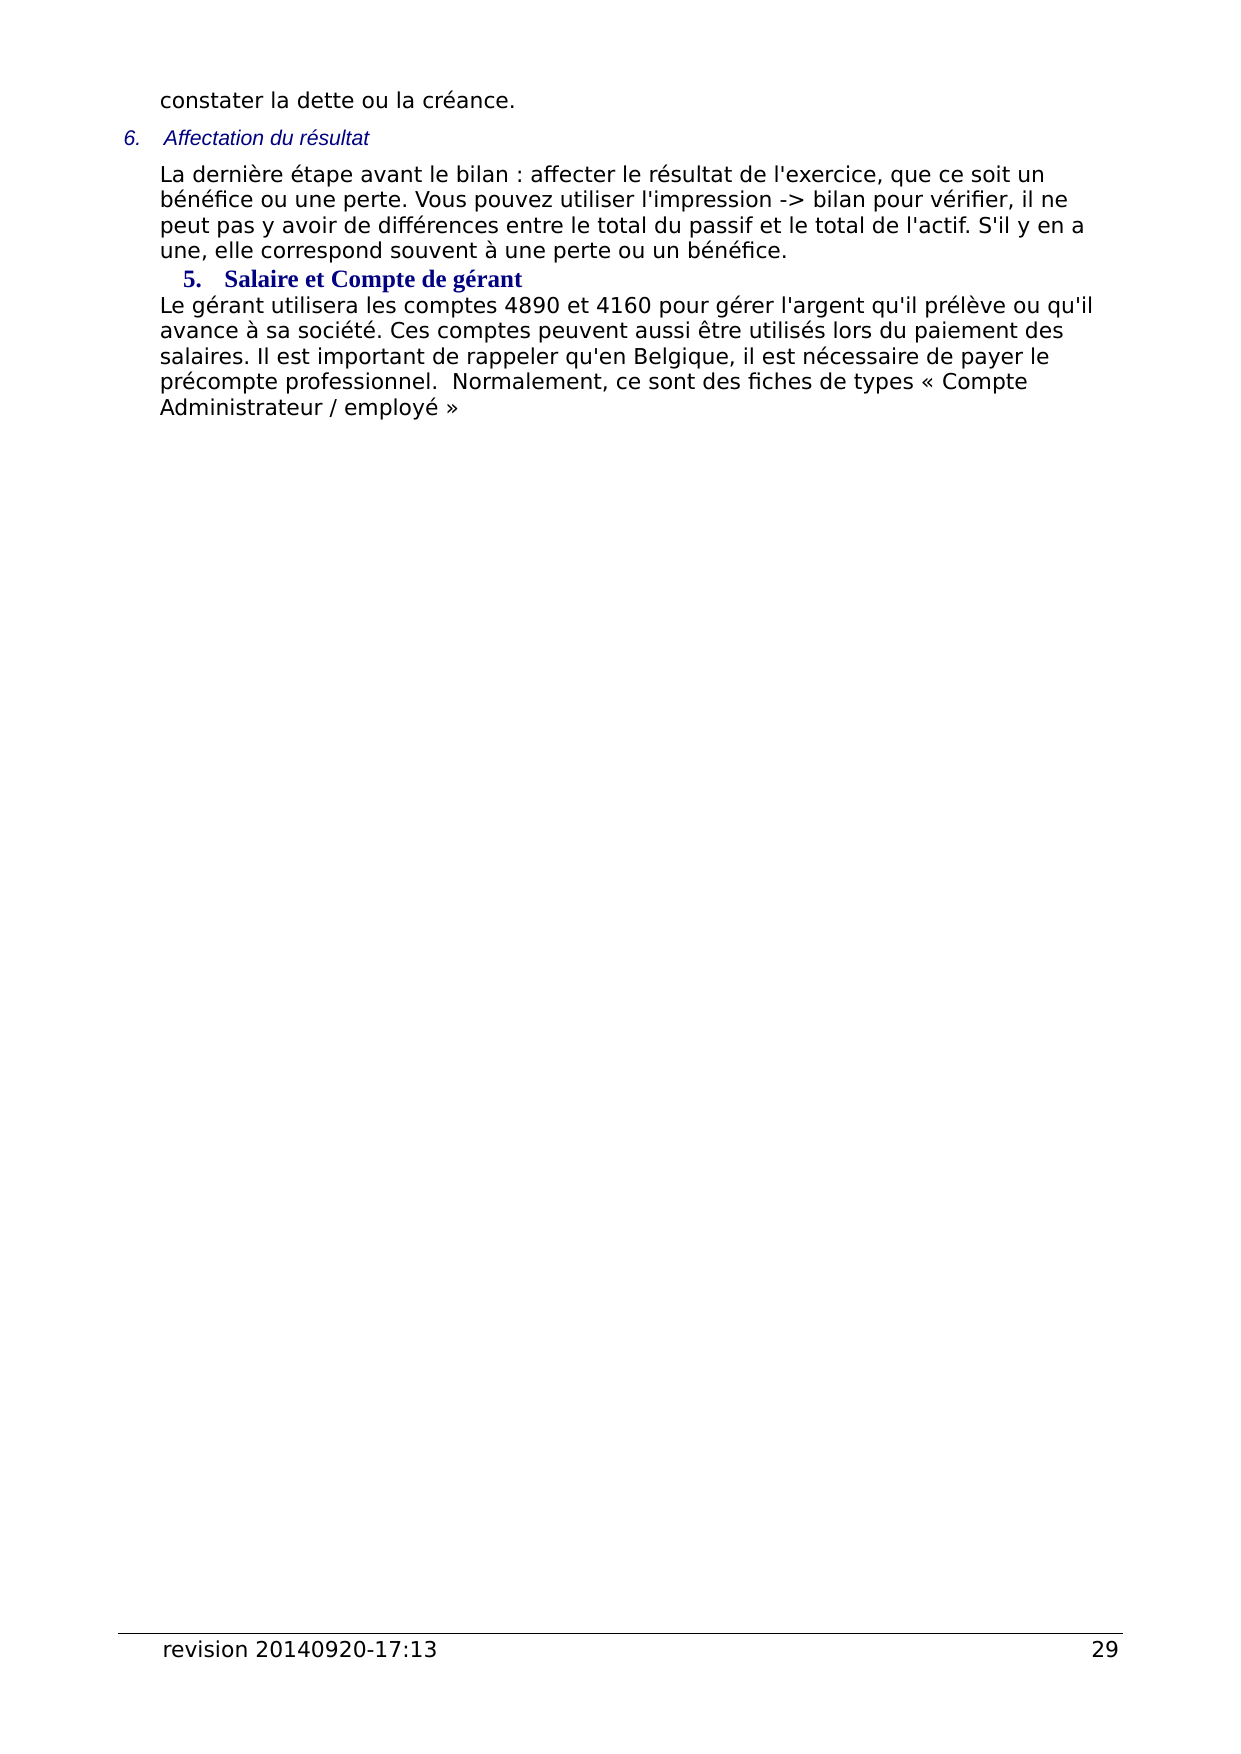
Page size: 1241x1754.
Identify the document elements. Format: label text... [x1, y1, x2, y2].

text constater la dette ou la créance. [159, 88, 1123, 114]
subtitle Affectation du résultat [117, 126, 1123, 150]
subtitle Salaire et Compte de gérant [177, 264, 1123, 293]
text Le gérant utilisera les comptes 4890 et 4160 pour gérer l'argent qu'il prélève ou qu'il avance à sa société. Ces comptes peuvent aussi être utilisés lors du paiement des salaires. Il est important de rappeler qu'en Belgique, il est nécessaire de payer le précompte professionnel. Normalement, ce sont des fiches de types « Compte Administrateur / employé » [159, 293, 1123, 421]
text La dernière étape avant le bilan : affecter le résultat de l'exercice, que ce soit un bénéfice ou une perte. Vous pouvez utiliser l'impression -> bilan pour vérifier, il ne peut pas y avoir de différences entre le total du passif et le total de l'actif. S'il y en a une, elle correspond souvent à une perte ou un bénéfice. [159, 162, 1123, 264]
